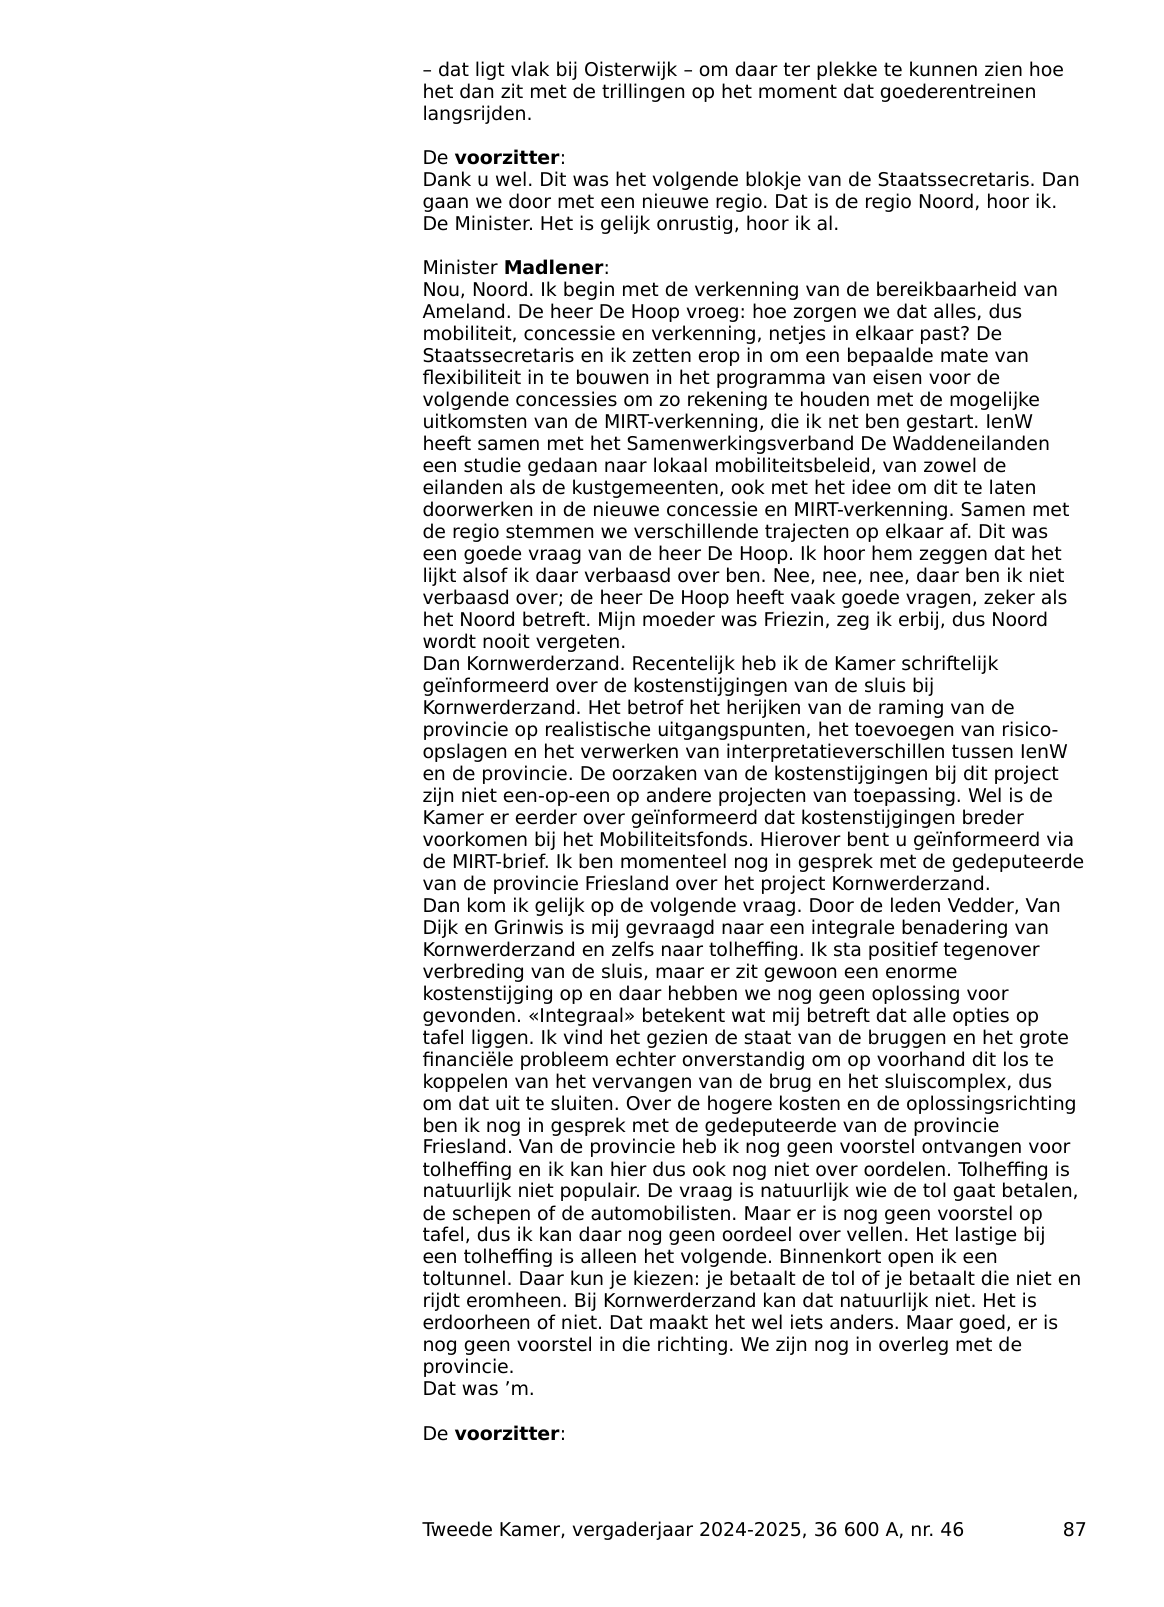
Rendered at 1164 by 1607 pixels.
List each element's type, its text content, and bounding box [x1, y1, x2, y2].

text De voorzitter: [422, 147, 1087, 169]
text Dank u wel. Dit was het volgende blokje van de Staatssecretaris. Dan gaan we door met een nieuwe regio. Dat is de regio Noord, hoor ik. De Minister. Het is gelijk onrustig, hoor ik al. [422, 169, 1087, 235]
text Minister Madlener: [422, 257, 1087, 279]
text Nou, Noord. Ik begin met de verkenning van de bereikbaarheid van Ameland. De heer De Hoop vroeg: hoe zorgen we dat alles, dus mobiliteit, concessie en verkenning, netjes in elkaar past? De Staatssecretaris en ik zetten erop in om een bepaalde mate van flexibiliteit in te bouwen in het programma van eisen voor de volgende concessies om zo rekening te houden met de mogelijke uitkomsten van de MIRT-verkenning, die ik net ben gestart. IenW heeft samen met het Samenwerkingsverband De Waddeneilanden een studie gedaan naar lokaal mobiliteitsbeleid, van zowel de eilanden als de kustgemeenten, ook met het idee om dit te laten doorwerken in de nieuwe concessie en MIRT-verkenning. Samen met de regio stemmen we verschillende trajecten op elkaar af. Dit was een goede vraag van de heer De Hoop. Ik hoor hem zeggen dat het lijkt alsof ik daar verbaasd over ben. Nee, nee, nee, daar ben ik niet verbaasd over; de heer De Hoop heeft vaak goede vragen, zeker als het Noord betreft. Mijn moeder was Friezin, zeg ik erbij, dus Noord wordt nooit vergeten. [422, 279, 1087, 653]
text – dat ligt vlak bij Oisterwijk – om daar ter plekke te kunnen zien hoe het dan zit met de trillingen op het moment dat goederentreinen langsrijden. [422, 59, 1087, 125]
text Dan Kornwerderzand. Recentelijk heb ik de Kamer schriftelijk geïnformeerd over de kostenstijgingen van de sluis bij Kornwerderzand. Het betrof het herijken van de raming van de provincie op realistische uitgangspunten, het toevoegen van risico-opslagen en het verwerken van interpretatieverschillen tussen IenW en de provincie. De oorzaken van de kostenstijgingen bij dit project zijn niet een-op-een op andere projecten van toepassing. Wel is de Kamer er eerder over geïnformeerd dat kostenstijgingen breder voorkomen bij het Mobiliteitsfonds. Hierover bent u geïnformeerd via de MIRT-brief. Ik ben momenteel nog in gesprek met de gedeputeerde van de provincie Friesland over het project Kornwerderzand. [422, 653, 1087, 895]
text Dan kom ik gelijk op de volgende vraag. Door de leden Vedder, Van Dijk en Grinwis is mij gevraagd naar een integrale benadering van Kornwerderzand en zelfs naar tolheffing. Ik sta positief tegenover verbreding van de sluis, maar er zit gewoon een enorme kostenstijging op en daar hebben we nog geen oplossing voor gevonden. «Integraal» betekent wat mij betreft dat alle opties op tafel liggen. Ik vind het gezien de staat van de bruggen en het grote financiële probleem echter onverstandig om op voorhand dit los te koppelen van het vervangen van de brug en het sluiscomplex, dus om dat uit te sluiten. Over de hogere kosten en de oplossingsrichting ben ik nog in gesprek met de gedeputeerde van de provincie Friesland. Van de provincie heb ik nog geen voorstel ontvangen voor tolheffing en ik kan hier dus ook nog niet over oordelen. Tolheffing is natuurlijk niet populair. De vraag is natuurlijk wie de tol gaat betalen, de schepen of de automobilisten. Maar er is nog geen voorstel op tafel, dus ik kan daar nog geen oordeel over vellen. Het lastige bij een tolheffing is alleen het volgende. Binnenkort open ik een toltunnel. Daar kun je kiezen: je betaalt de tol of je betaalt die niet en rijdt eromheen. Bij Kornwerderzand kan dat natuurlijk niet. Het is erdoorheen of niet. Dat maakt het wel iets anders. Maar goed, er is nog geen voorstel in die richting. We zijn nog in overleg met de provincie. [422, 895, 1087, 1378]
text Dat was ’m. [422, 1378, 1087, 1400]
text De voorzitter: [422, 1422, 1087, 1444]
